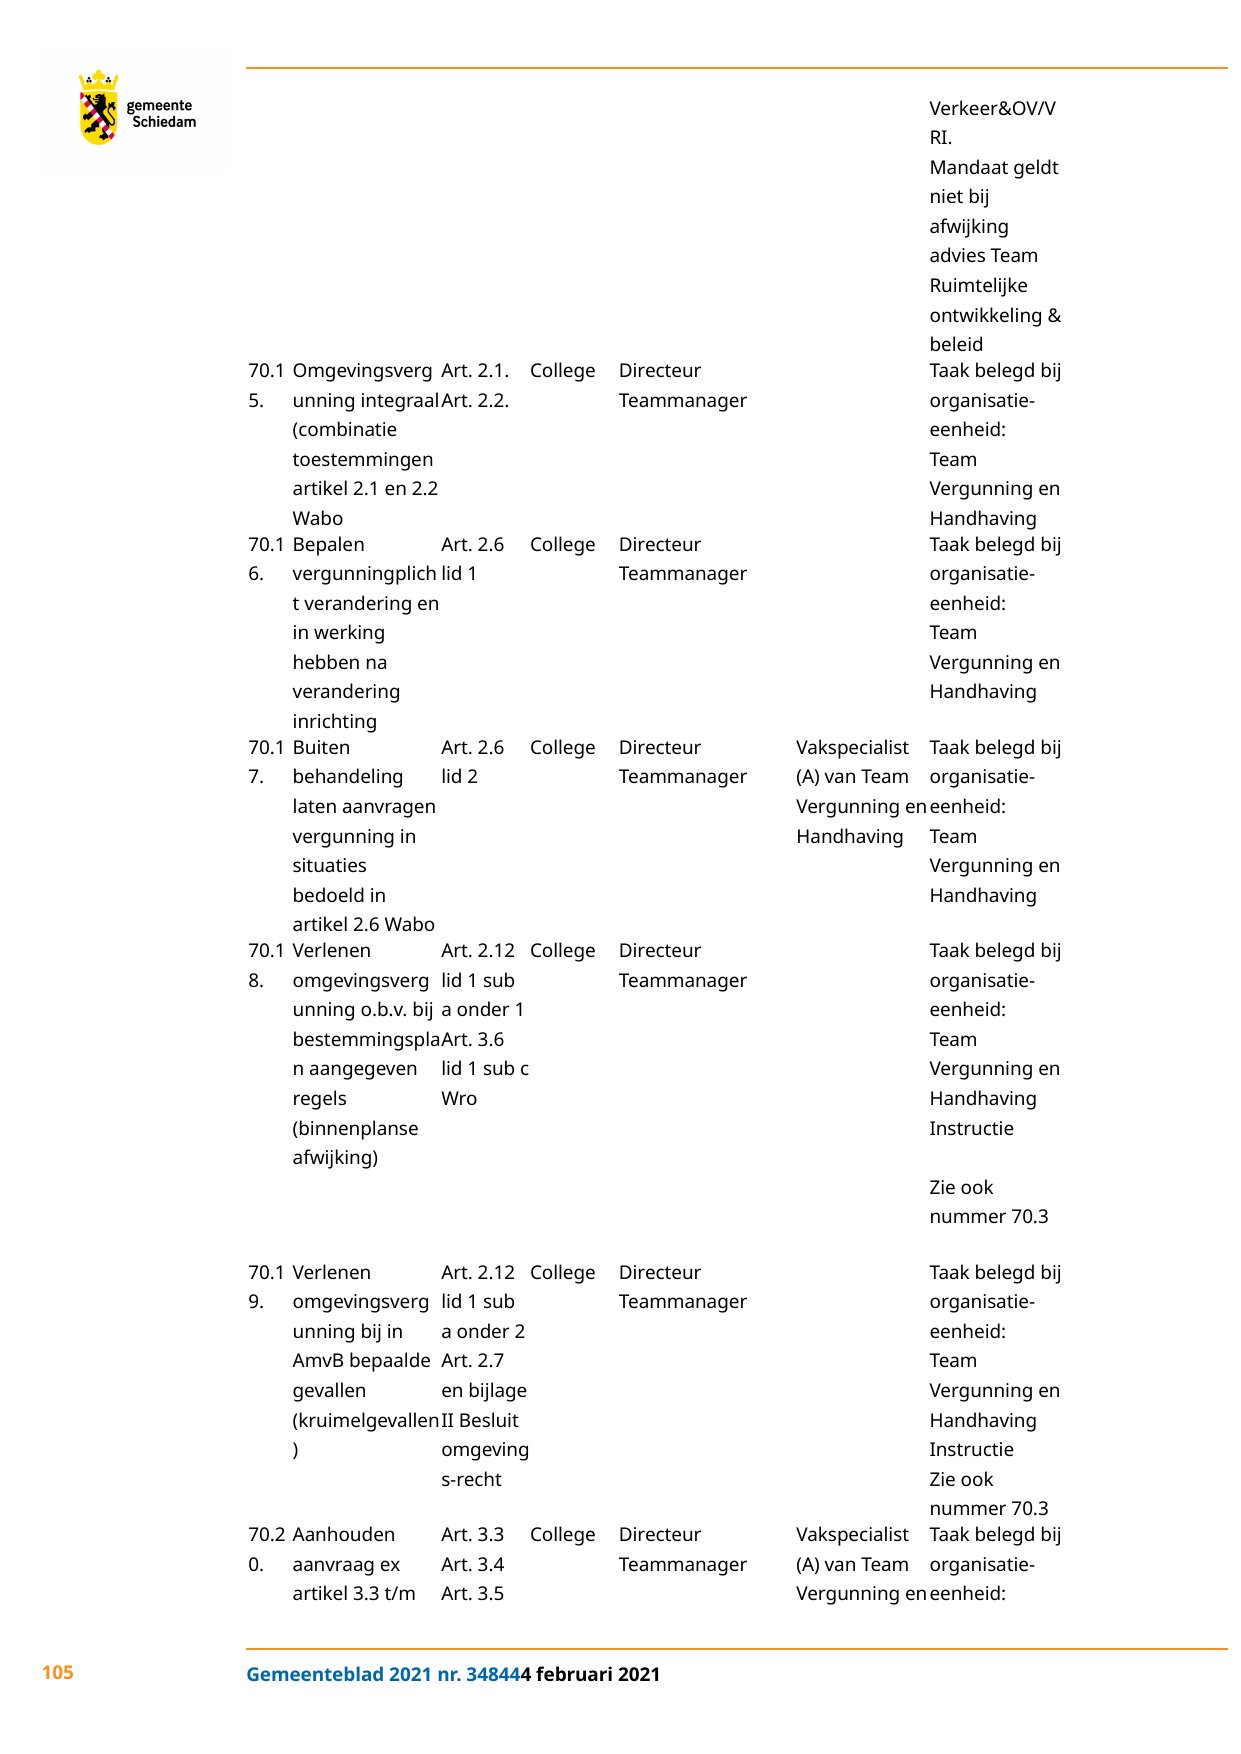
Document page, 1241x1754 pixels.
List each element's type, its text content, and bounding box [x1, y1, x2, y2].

table_cell Directeur Teammanager [619, 937, 796, 1259]
table_cell Taak belegd bij organisatie-eenheid: [929, 1521, 1063, 1606]
table_cell Bepalen vergunningplicht verandering en in werking hebben na verandering inrichting [293, 531, 441, 734]
table_cell [796, 357, 929, 531]
table_cell Taak belegd bij organisatie-eenheid: Team Vergunning en Handhaving [929, 357, 1063, 531]
table_cell Verlenen omgevingsvergunning bij in AmvB bepaalde gevallen (kruimelgevallen) [293, 1259, 441, 1521]
table_cell Taak belegd bij organisatie-eenheid: Team Vergunning en Handhaving [929, 734, 1063, 937]
table_cell Vakspecialist (A) van Team Vergunning en Handhaving [796, 734, 929, 937]
table_cell Art. 2.1. Art. 2.2. [441, 357, 530, 531]
table_cell Directeur Teammanager [619, 531, 796, 734]
table_cell College [530, 531, 619, 734]
table_cell 70.19. [248, 1259, 292, 1521]
table_cell Directeur Teammanager [619, 1259, 796, 1521]
table_cell Aanhouden aanvraag ex artikel 3.3 t/m [293, 1521, 441, 1606]
table_cell Art. 2.6 lid 1 [441, 531, 530, 734]
table_cell Art. 2.6 lid 2 [441, 734, 530, 937]
table_cell Verlenen omgevingsvergunning o.b.v. bij bestemmingsplan aangegeven regels (binnenplanse afwijking) [293, 937, 441, 1259]
table_cell Taak belegd bij organisatie-eenheid: Team Vergunning en Handhaving Instructie Zie ook nummer 70.3 [929, 937, 1063, 1259]
table_cell [441, 95, 530, 357]
picture [41, 47, 231, 172]
table_cell College [530, 937, 619, 1259]
table_cell Directeur Teammanager [619, 734, 796, 937]
table_cell [248, 95, 292, 357]
table_cell [796, 95, 929, 357]
table_cell [796, 937, 929, 1259]
table_cell Buiten behandeling laten aanvragen vergunning in situaties bedoeld in artikel 2.6 Wabo [293, 734, 441, 937]
table_cell [293, 95, 441, 357]
table_cell [619, 95, 796, 357]
table_cell Art. 2.12 lid 1 sub a onder 1 Art. 3.6 lid 1 sub c Wro [441, 937, 530, 1259]
table_cell [796, 531, 929, 734]
table_cell Directeur Teammanager [619, 1521, 796, 1606]
table_cell College [530, 1259, 619, 1521]
table_cell College [530, 1521, 619, 1606]
table_cell [530, 95, 619, 357]
table_cell 70.16. [248, 531, 292, 734]
table_cell Taak belegd bij organisatie-eenheid: Team Vergunning en Handhaving Instructie Zie ook nummer 70.3 [929, 1259, 1063, 1521]
table_cell Vakspecialist (A) van Team Vergunning en [796, 1521, 929, 1606]
table_cell [796, 1259, 929, 1521]
table_cell Art. 3.3 Art. 3.4 Art. 3.5 [441, 1521, 530, 1606]
table_cell Verkeer&OV/VRI. Mandaat geldt niet bij afwijking advies Team Ruimtelijke ontwikkeling & beleid [929, 95, 1063, 357]
table_cell 70.20. [248, 1521, 292, 1606]
table_cell Art. 2.12 lid 1 sub a onder 2 Art. 2.7 en bijlage II Besluit omgevings-recht [441, 1259, 530, 1521]
table_cell 70.15. [248, 357, 292, 531]
table_cell 70.18. [248, 937, 292, 1259]
table_cell 70.17. [248, 734, 292, 937]
table_cell College [530, 357, 619, 531]
table_cell Omgevingsvergunning integraal (combinatie toestemmingen artikel 2.1 en 2.2 Wabo [293, 357, 441, 531]
table_cell Directeur Teammanager [619, 357, 796, 531]
table_cell Taak belegd bij organisatie-eenheid: Team Vergunning en Handhaving [929, 531, 1063, 734]
table_cell College [530, 734, 619, 937]
